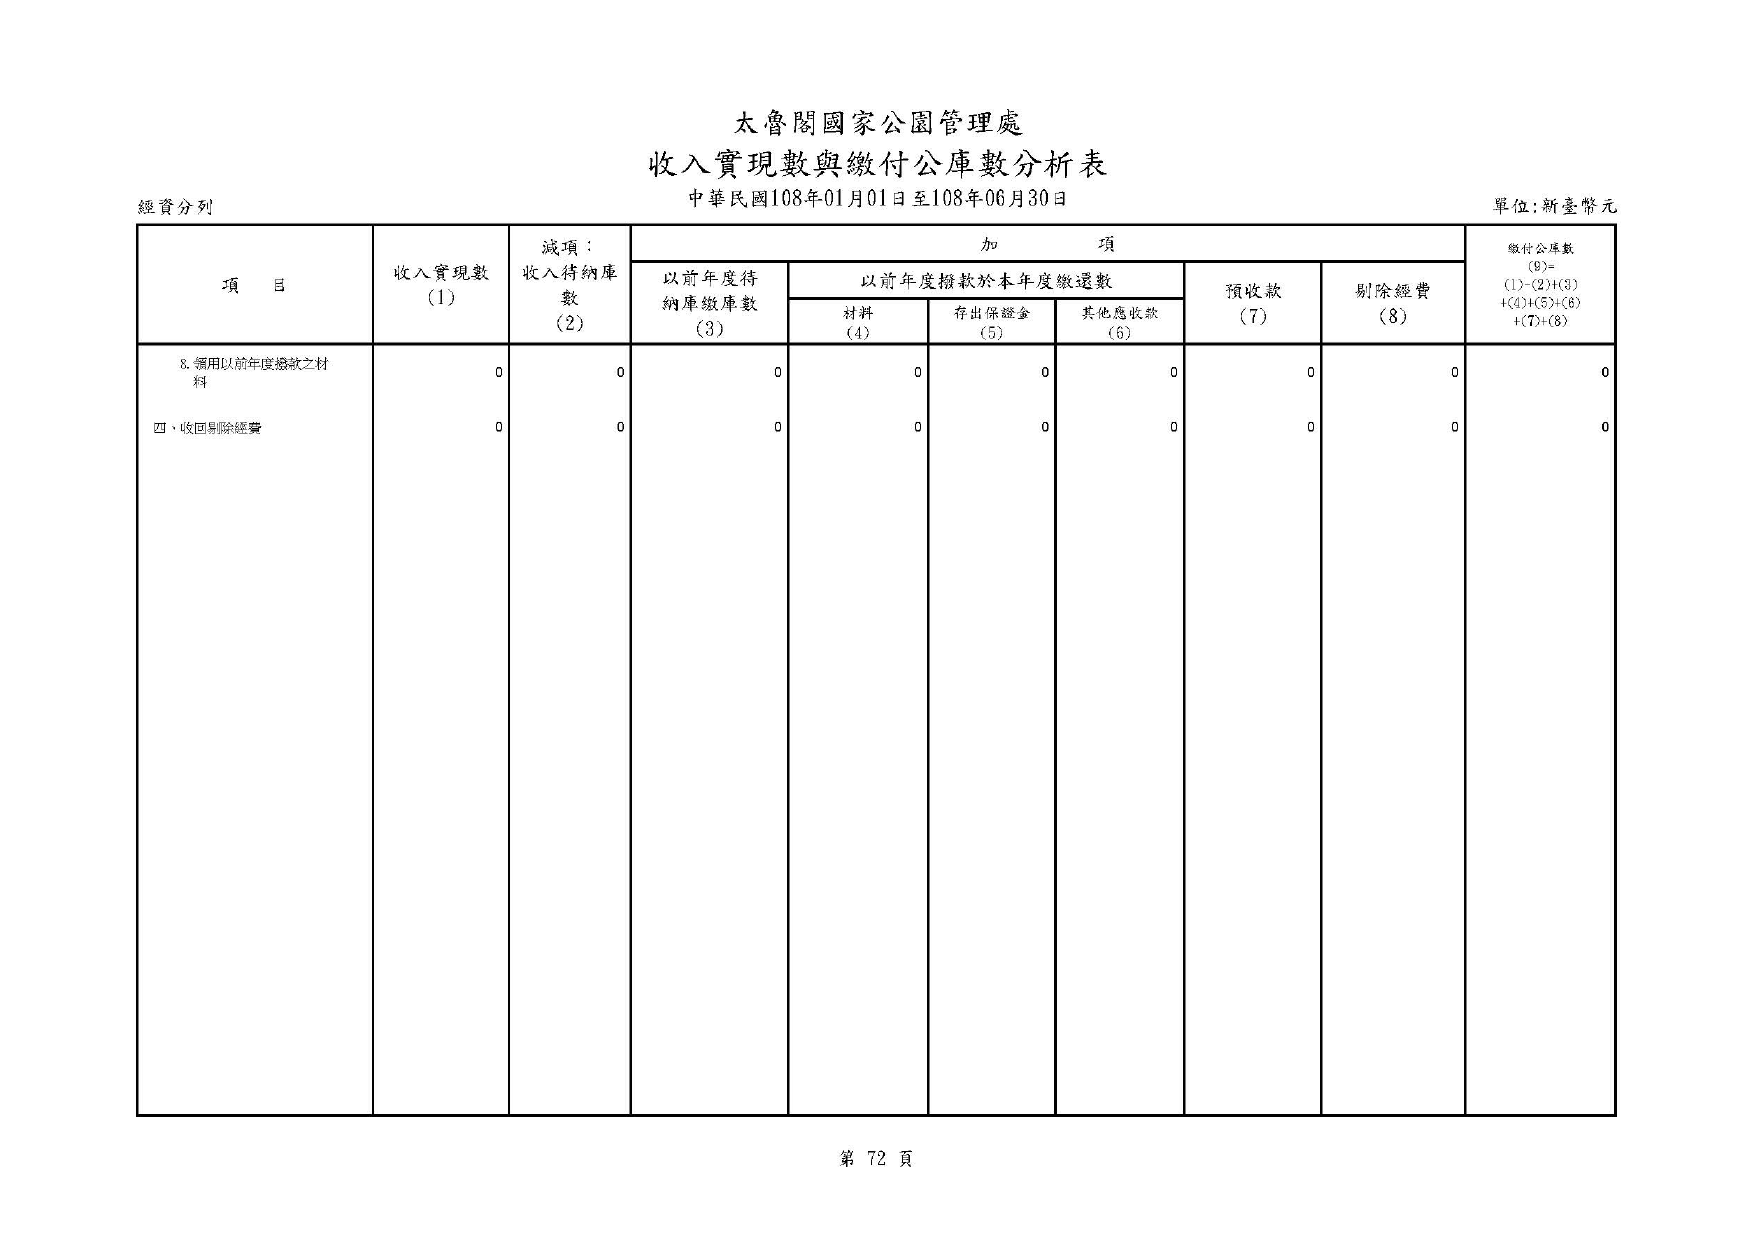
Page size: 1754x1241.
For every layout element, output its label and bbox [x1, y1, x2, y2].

picture [59, 59, 1695, 1216]
